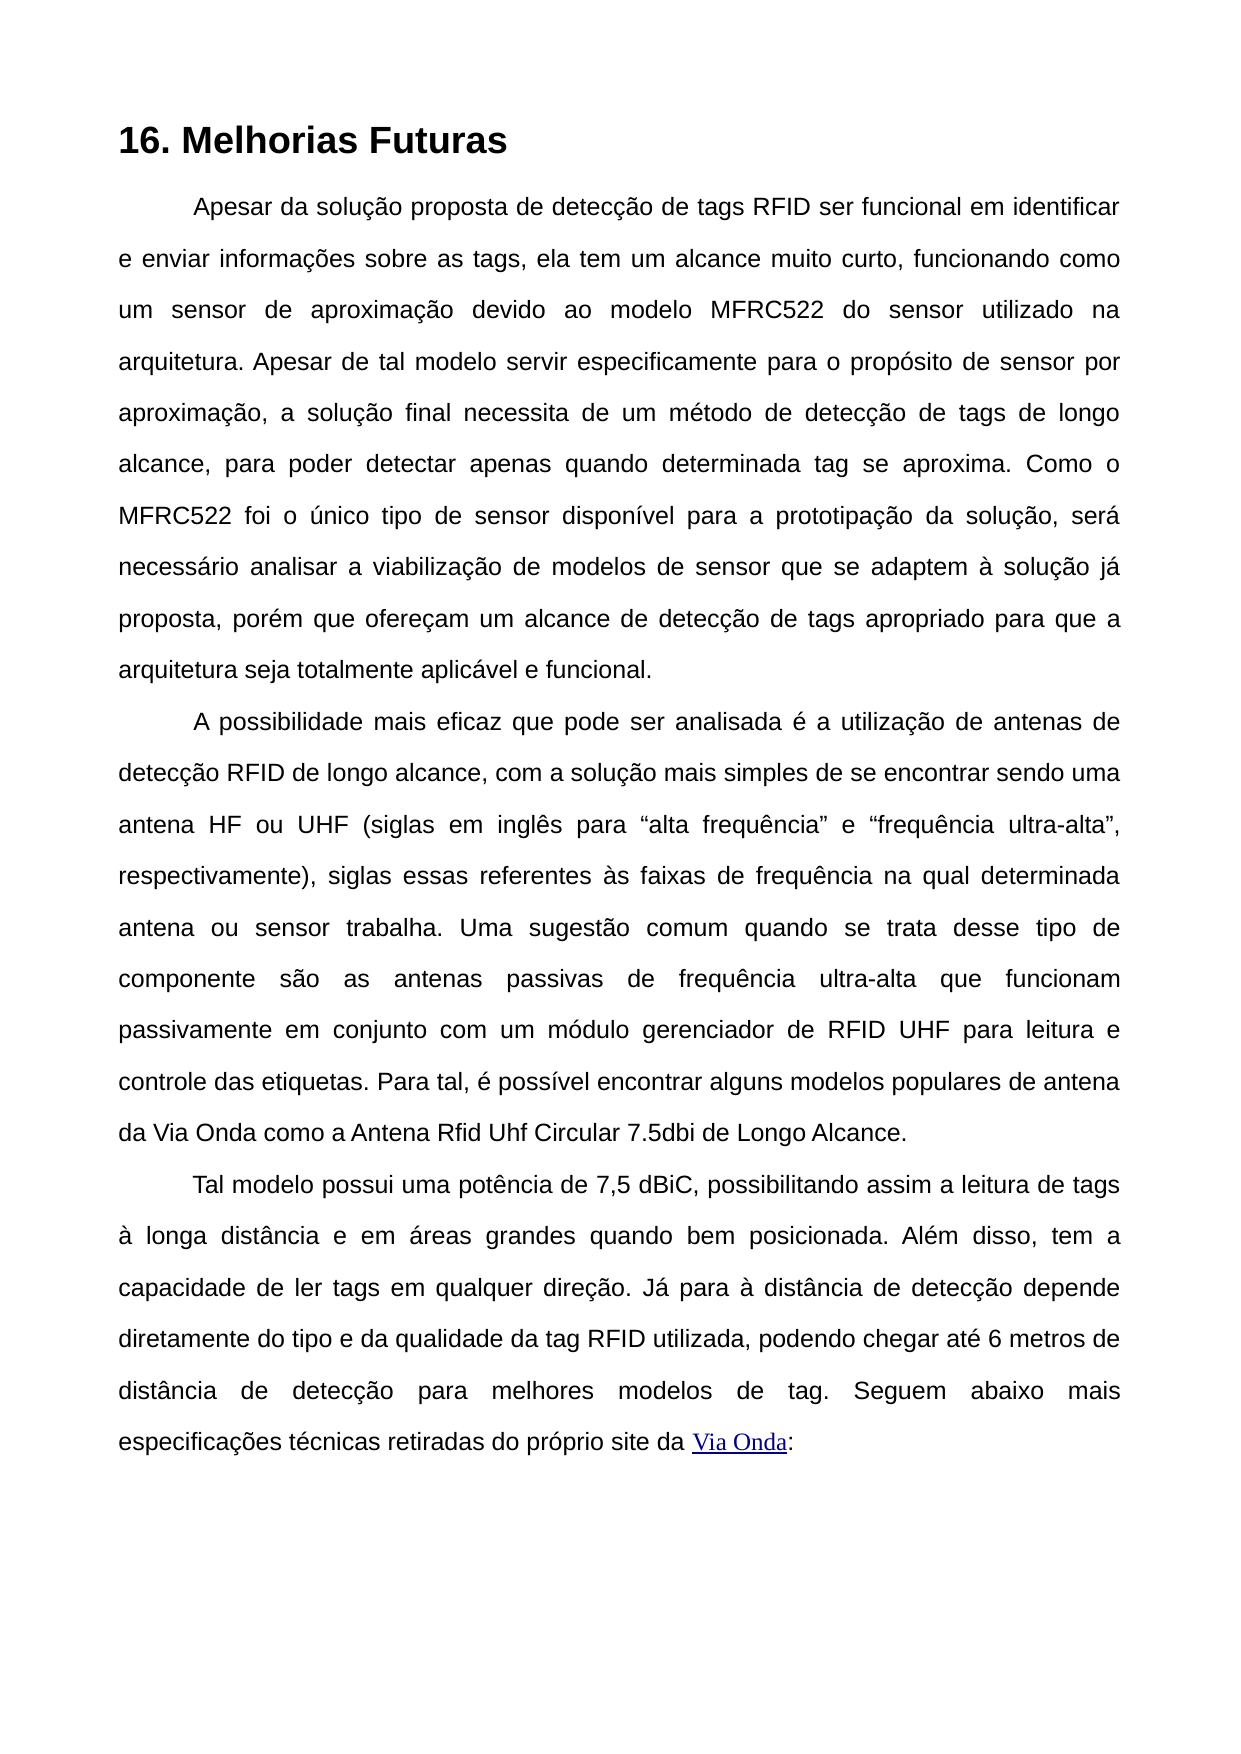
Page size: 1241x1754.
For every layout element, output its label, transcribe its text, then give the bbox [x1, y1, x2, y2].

text Apesar da solução proposta de detecção de tags RFID ser funcional em identificar e enviar informações sobre as tags, ela tem um alcance muito curto, funcionando como um sensor de aproximação devido ao modelo MFRC522 do sensor utilizado na arquitetura. Apesar de tal modelo servir especificamente para o propósito de sensor por aproximação, a solução final necessita de um método de detecção de tags de longo alcance, para poder detectar apenas quando determinada tag se aproxima. Como o MFRC522 foi o único tipo de sensor disponível para a prototipação da solução, será necessário analisar a viabilização de modelos de sensor que se adaptem à solução já proposta, porém que ofereçam um alcance de detecção de tags apropriado para que a arquitetura seja totalmente aplicável e funcional. [118, 192, 1122, 684]
text 16. Melhorias Futuras [118, 118, 1122, 162]
text Tal modelo possui uma potência de 7,5 dBiC, possibilitando assim a leitura de tags à longa distância e em áreas grandes quando bem posicionada. Além disso, tem a capacidade de ler tags em qualquer direção. Já para à distância de detecção depende diretamente do tipo e da qualidade da tag RFID utilizada, podendo chegar até 6 metros de distância de detecção para melhores modelos de tag. Seguem abaixo mais especificações técnicas retiradas do próprio site da Via Onda: [118, 1170, 1122, 1456]
text A possibilidade mais eficaz que pode ser analisada é a utilização de antenas de detecção RFID de longo alcance, com a solução mais simples de se encontrar sendo uma antena HF ou UHF (siglas em inglês para “alta frequência” e “frequência ultra-alta”, respectivamente), siglas essas referentes às faixas de frequência na qual determinada antena ou sensor trabalha. Uma sugestão comum quando se trata desse tipo de componente são as antenas passivas de frequência ultra-alta que funcionam passivamente em conjunto com um módulo gerenciador de RFID UHF para leitura e controle das etiquetas. Para tal, é possível encontrar alguns modelos populares de antena da Via Onda como a Antena Rfid Uhf Circular 7.5dbi de Longo Alcance. [118, 707, 1122, 1147]
